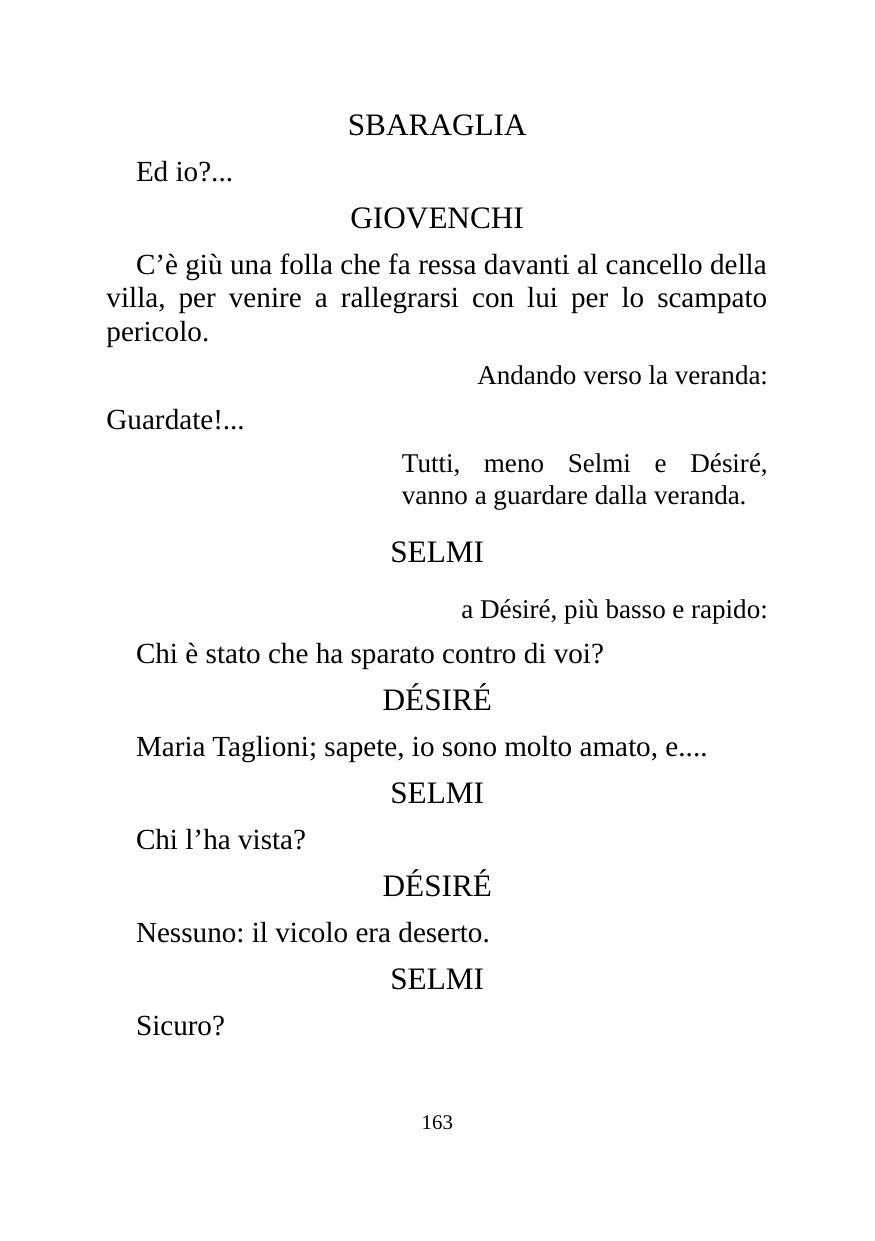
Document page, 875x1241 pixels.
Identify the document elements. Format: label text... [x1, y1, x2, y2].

text Ed io?... [106, 154, 768, 187]
text Andando verso la veranda: [402, 359, 768, 391]
text GIOVENCHI [106, 199, 768, 235]
text a Désiré, più basso e rapido: [402, 593, 768, 624]
text SELMI [106, 960, 768, 996]
text Maria Taglioni; sapete, io sono molto amato, e.... [106, 729, 768, 762]
text Guardate!... [106, 402, 768, 436]
text DÉSIRÉ [106, 681, 768, 717]
text C’è giù una folla che fa ressa davanti al cancello della villa, per venire a rallegrarsi con lui per lo scampato pericolo. [106, 247, 768, 348]
text DÉSIRÉ [106, 867, 768, 903]
text SELMI [106, 774, 768, 810]
text Sicuro? [106, 1008, 768, 1041]
text Chi è stato che ha sparato contro di voi? [106, 636, 768, 669]
text SBARAGLIA [106, 106, 768, 142]
text Tutti, meno Selmi e Désiré, vanno a guardare dalla veranda. [402, 448, 768, 510]
text SELMI [106, 533, 768, 569]
text Chi l’ha vista? [106, 822, 768, 855]
text Nessuno: il vicolo era deserto. [106, 915, 768, 948]
